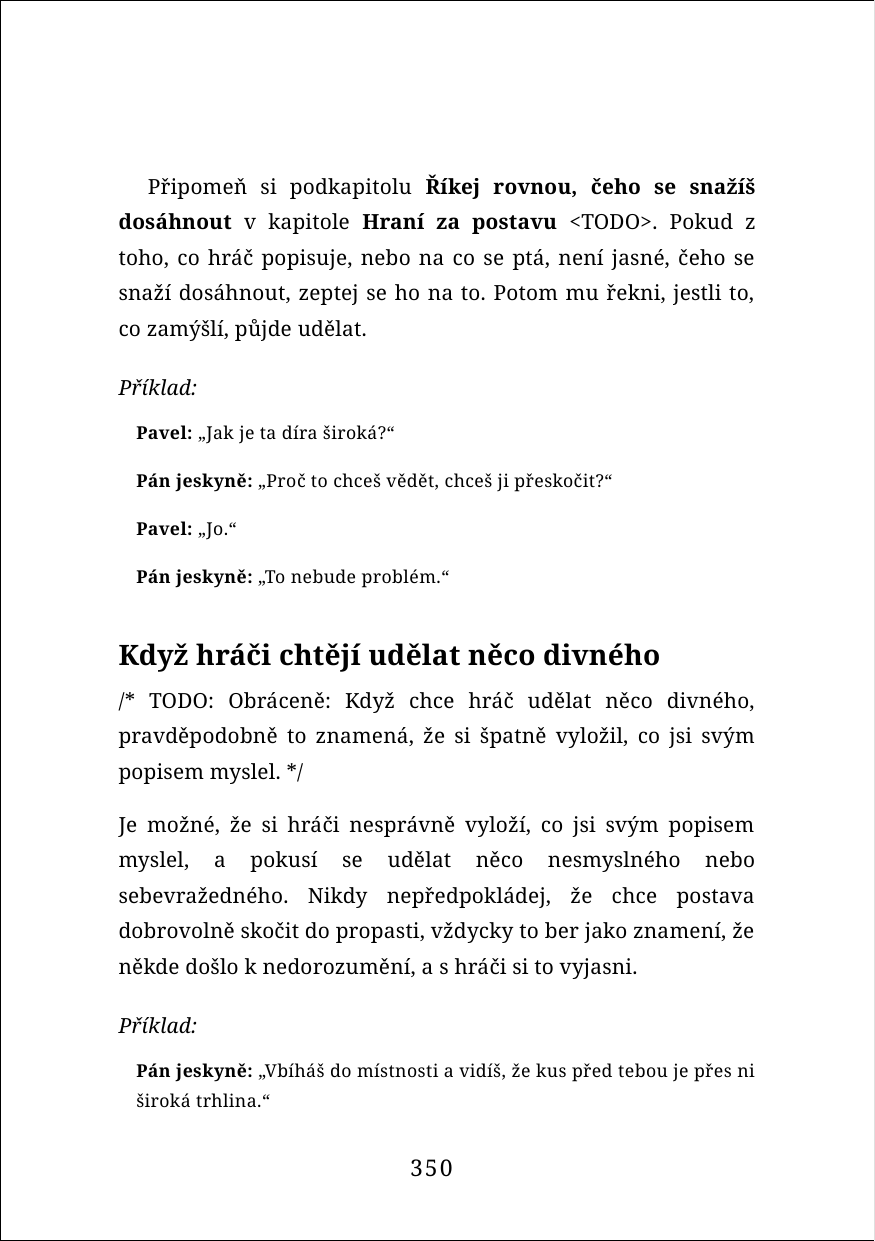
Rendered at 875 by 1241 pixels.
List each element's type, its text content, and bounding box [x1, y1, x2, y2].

text Připomeň si podkapitolu Říkej rovnou, čeho se snažíš dosáhnout v kapitole Hraní za postavu <TODO>. Pokud z toho, co hráč popisuje, nebo na co se ptá, není jasné, čeho se snaží dosáhnout, zeptej se ho na to. Potom mu řekni, jestli to, co zamýšlí, půjde udělat. [118, 172, 756, 342]
subtitle Když hráči chtějí udělat něco divného [118, 636, 756, 674]
text /* TODO: Obráceně: Když chce hráč udělat něco divného, pravděpodobně to znamená, že si špatně vyložil, co jsi svým popisem myslel. */ [118, 686, 756, 785]
text Pán jeskyně: „Vbíháš do místnosti a vidíš, že kus před tebou je přes ni široká trhlina.“ [136, 1058, 756, 1113]
text Pán jeskyně: „To nebude problém.“ [136, 564, 756, 588]
text Příklad: [118, 373, 756, 401]
text Příklad: [118, 1011, 756, 1040]
text Pán jeskyně: „Proč to chceš vědět, chceš ji přeskočit?“ [136, 468, 756, 492]
text Pavel: „Jo.“ [136, 516, 756, 540]
text Je možné, že si hráči nesprávně vyloží, co jsi svým popisem myslel, a pokusí se udělat něco nesmyslného nebo sebevražedného. Nikdy nepředpokládej, že chce postava dobrovolně skočit do propasti, vždycky to ber jako znamení, že někde došlo k nedorozumění, a s hráči si to vyjasni. [118, 810, 756, 981]
text Pavel: „Jak je ta díra široká?“ [136, 420, 756, 444]
